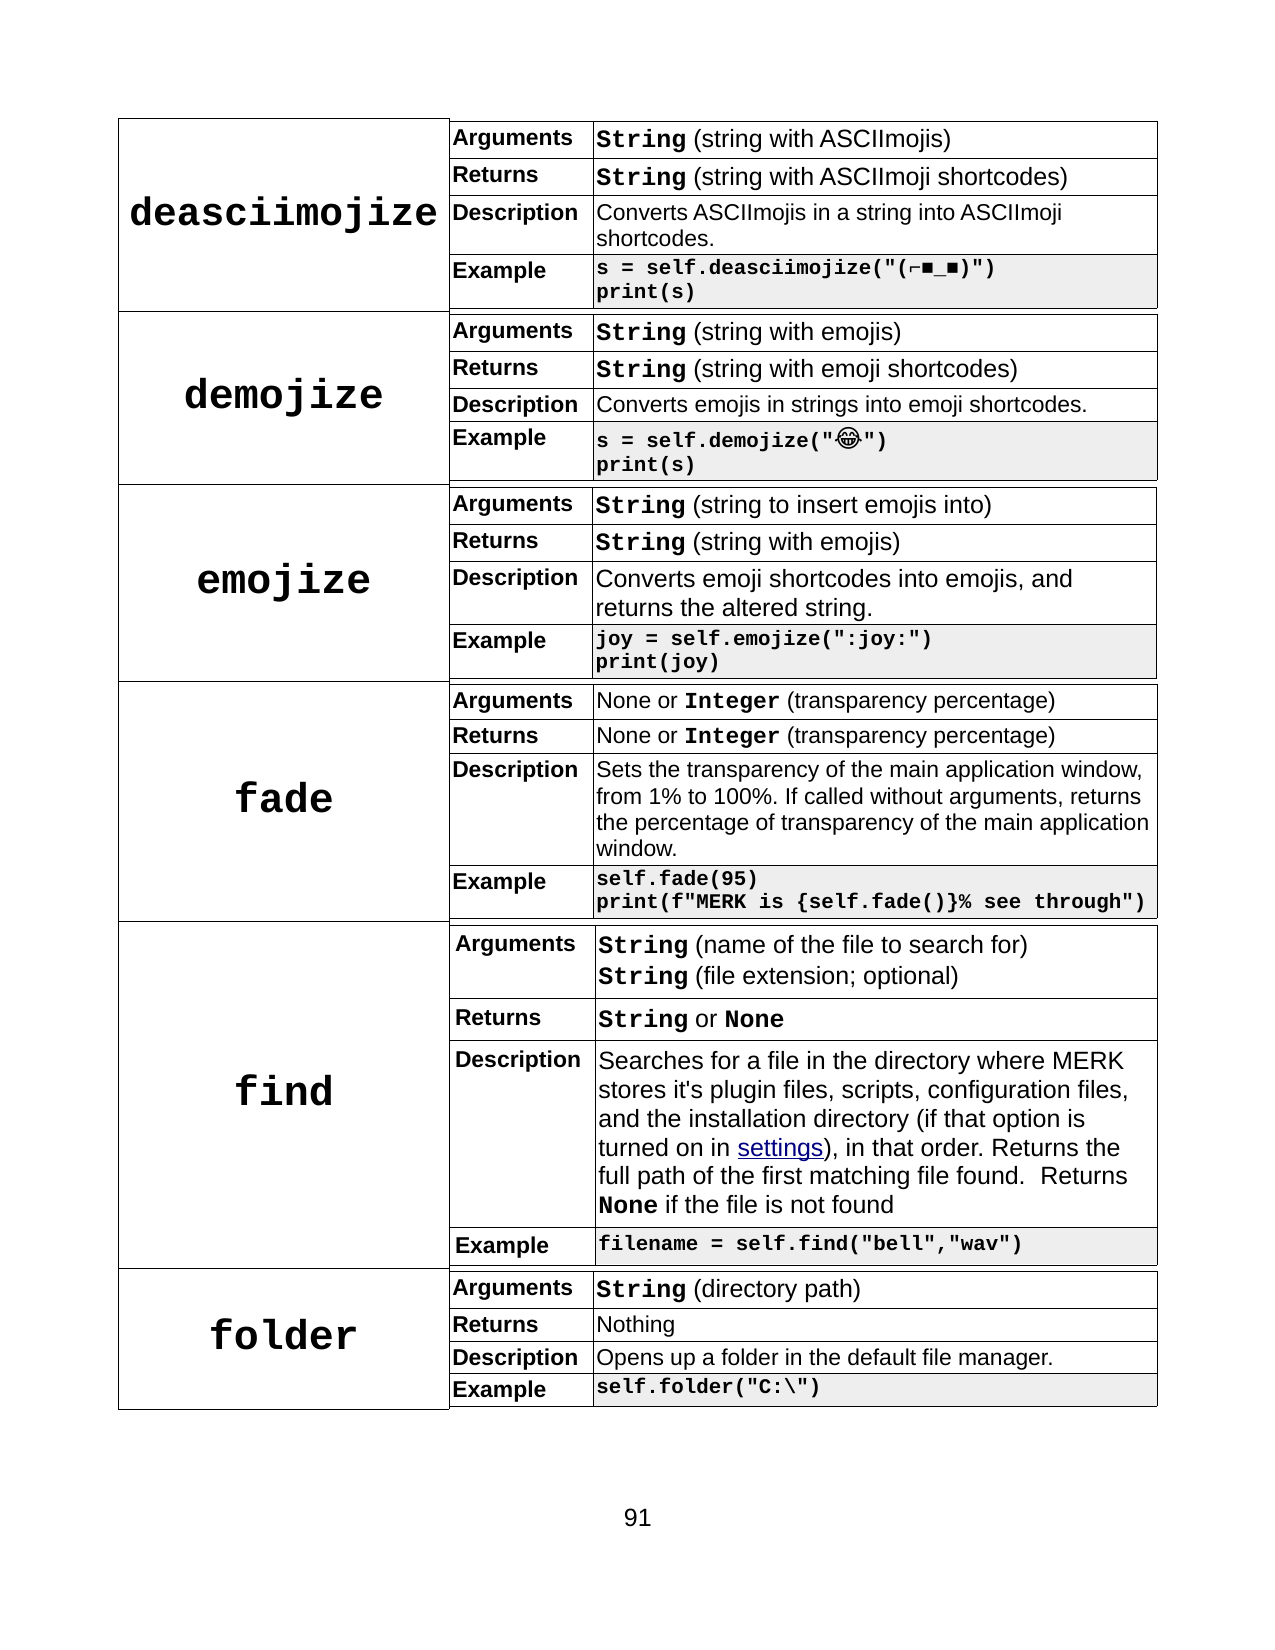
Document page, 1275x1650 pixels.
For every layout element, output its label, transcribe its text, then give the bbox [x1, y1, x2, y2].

table_cell Searches for a file in the directory where MERK stores it's plugin files, scripts, configuration files, and the installation directory (if that option is turned on in settings), in that order. Returns the full path of the first matching file found. Returns None if the file is not found [596, 1041, 1157, 1227]
table_cell Converts emoji shortcodes into emojis, and returns the altered string. [593, 562, 1156, 624]
table_cell Returns [450, 525, 592, 561]
table_cell Example [450, 625, 592, 678]
table_header String (directory path) [594, 1272, 1157, 1308]
table_cell demojize [119, 312, 449, 483]
table_cell Opens up a folder in the default file manager. [594, 1342, 1157, 1373]
table_cell Description [450, 196, 593, 254]
table_cell folder [119, 1269, 449, 1409]
table_cell Converts emojis in strings into emoji shortcodes. [594, 389, 1157, 421]
table_cell self.folder("C:\") [594, 1374, 1157, 1406]
table_header Arguments [450, 926, 595, 998]
table_header Arguments [450, 315, 593, 351]
table_cell Description [450, 389, 593, 421]
table_cell filename = self.find("bell","wav") [596, 1228, 1157, 1264]
table_cell Description [450, 1342, 593, 1373]
table_cell Description [450, 754, 593, 865]
table_cell self.fade(95) print(f"MERK is {self.fade()}% see through") [594, 866, 1157, 918]
table_cell String (string with ASCIImoji shortcodes) [594, 159, 1157, 195]
table_cell String or None [596, 999, 1157, 1040]
table_cell String (string with emojis) [593, 525, 1156, 561]
table_cell Example [450, 866, 593, 918]
table_header None or Integer (transparency percentage) [594, 685, 1157, 719]
table_cell s = self.deasciimojize("(⌐■_■)") print(s) [594, 255, 1157, 308]
table_cell Example [450, 1228, 595, 1264]
table_cell [450, 921, 1157, 925]
table_cell fade [119, 682, 449, 921]
table_cell Description [450, 1041, 595, 1227]
table_header Arguments [450, 488, 592, 524]
table_header String (string with ASCIImojis) [594, 122, 1157, 158]
table_cell find [119, 922, 449, 1268]
table_cell Returns [450, 1309, 593, 1341]
table_cell Nothing [594, 1309, 1157, 1341]
table_header Arguments [450, 122, 593, 158]
table_header Arguments [450, 685, 593, 719]
table_cell deasciimojize [119, 119, 449, 311]
table_cell Description [450, 562, 592, 624]
table_cell s = self.demojize("😂") print(s) [594, 422, 1157, 480]
table_cell None or Integer (transparency percentage) [594, 720, 1157, 753]
table_cell String (string with emoji shortcodes) [594, 352, 1157, 388]
table_cell Example [450, 422, 593, 480]
table_header String (string with emojis) [594, 315, 1157, 351]
table_cell Returns [450, 999, 595, 1040]
table_cell Returns [450, 159, 593, 195]
table_cell Sets the transparency of the main application window, from 1% to 100%. If called without arguments, returns the percentage of transparency of the main application window. [594, 754, 1157, 865]
table_cell Returns [450, 352, 593, 388]
table_cell Converts ASCIImojis in a string into ASCIImoji shortcodes. [594, 196, 1157, 254]
table_cell joy = self.emojize(":joy:") print(joy) [593, 625, 1156, 678]
table_cell Example [450, 255, 593, 308]
table_header String (name of the file to search for) String (file extension; optional) [596, 926, 1157, 998]
table_header String (string to insert emojis into) [593, 488, 1156, 524]
table_cell Returns [450, 720, 593, 753]
table_cell Example [450, 1374, 593, 1406]
table_header Arguments [450, 1272, 593, 1308]
table_cell emojize [119, 485, 449, 681]
